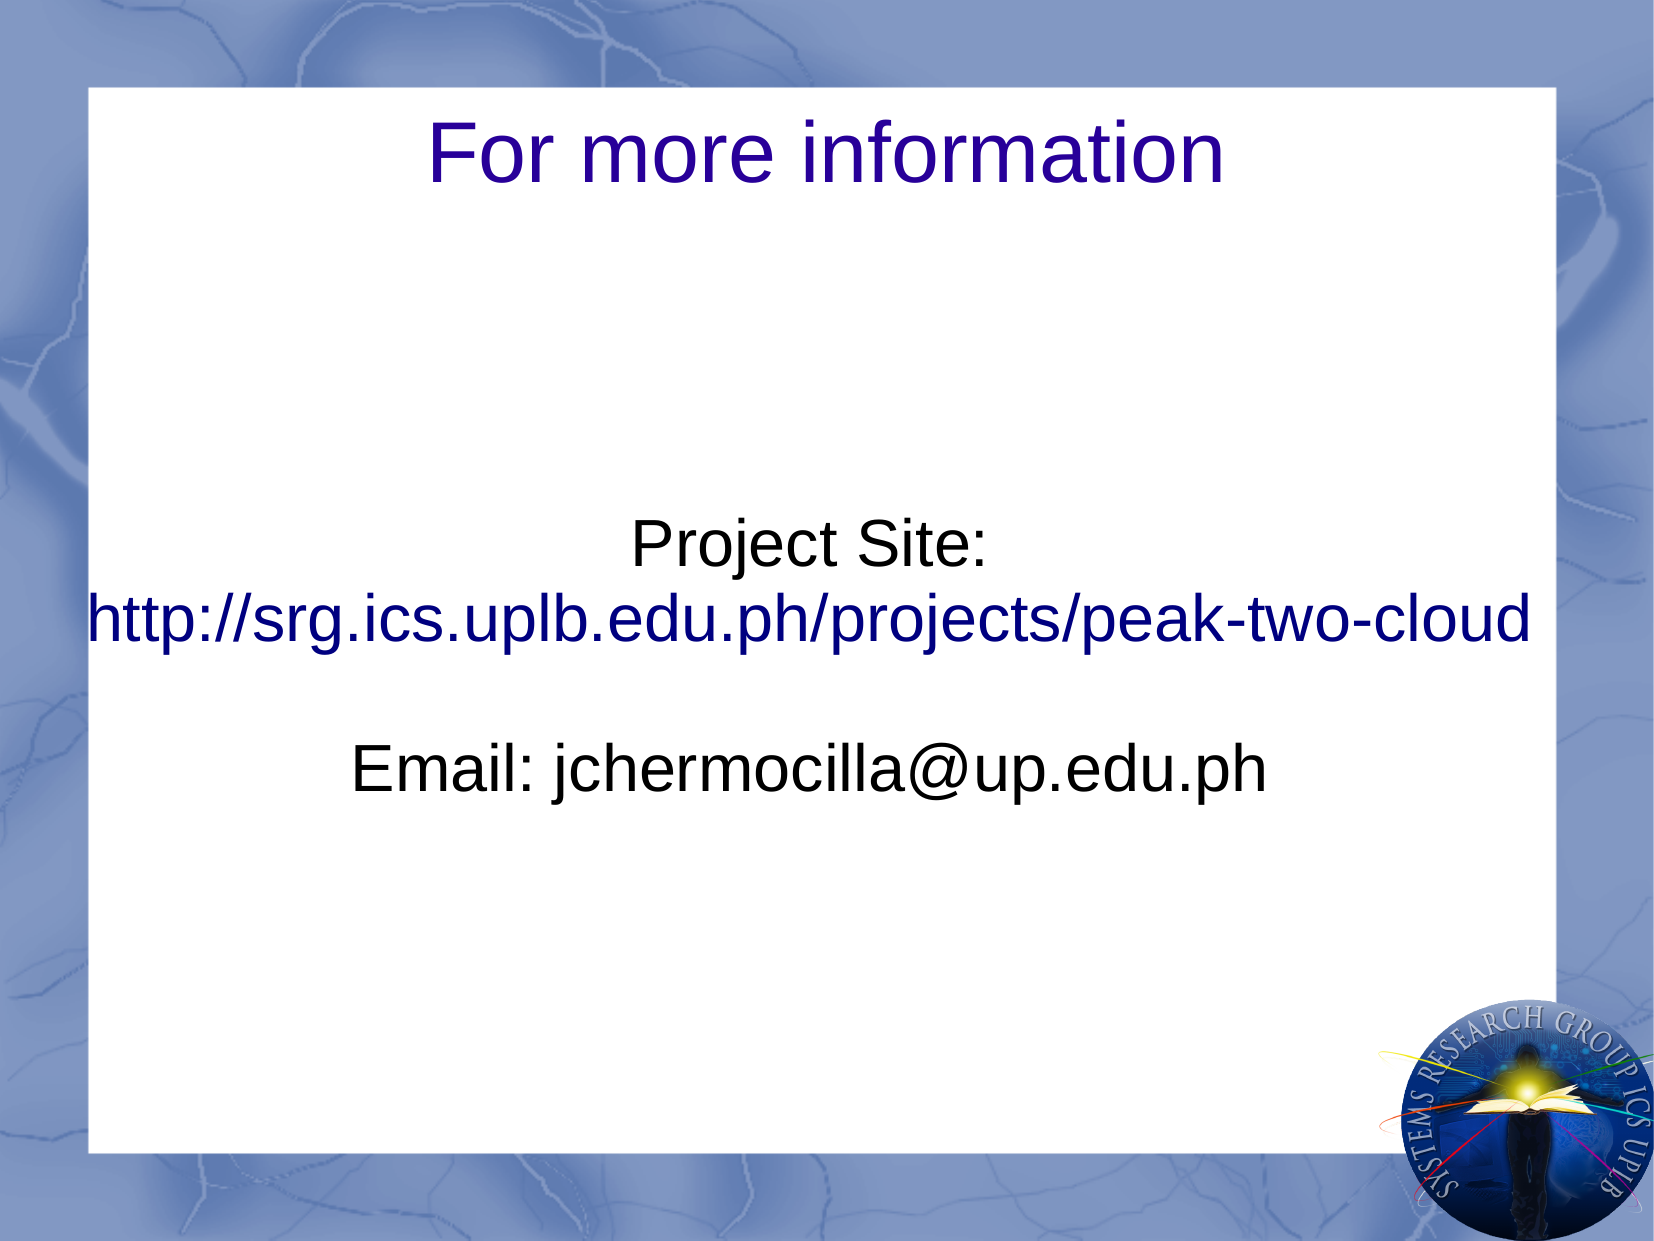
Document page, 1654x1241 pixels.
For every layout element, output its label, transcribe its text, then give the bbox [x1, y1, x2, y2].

subtitle Project Site: http://srg.ics.uplb.edu.ph/projects/peak-two-cloud Email: jchermocilla@up.edu.ph [82, 296, 1538, 1016]
picture [0, 0, 1654, 1241]
title For more information [82, 49, 1571, 257]
